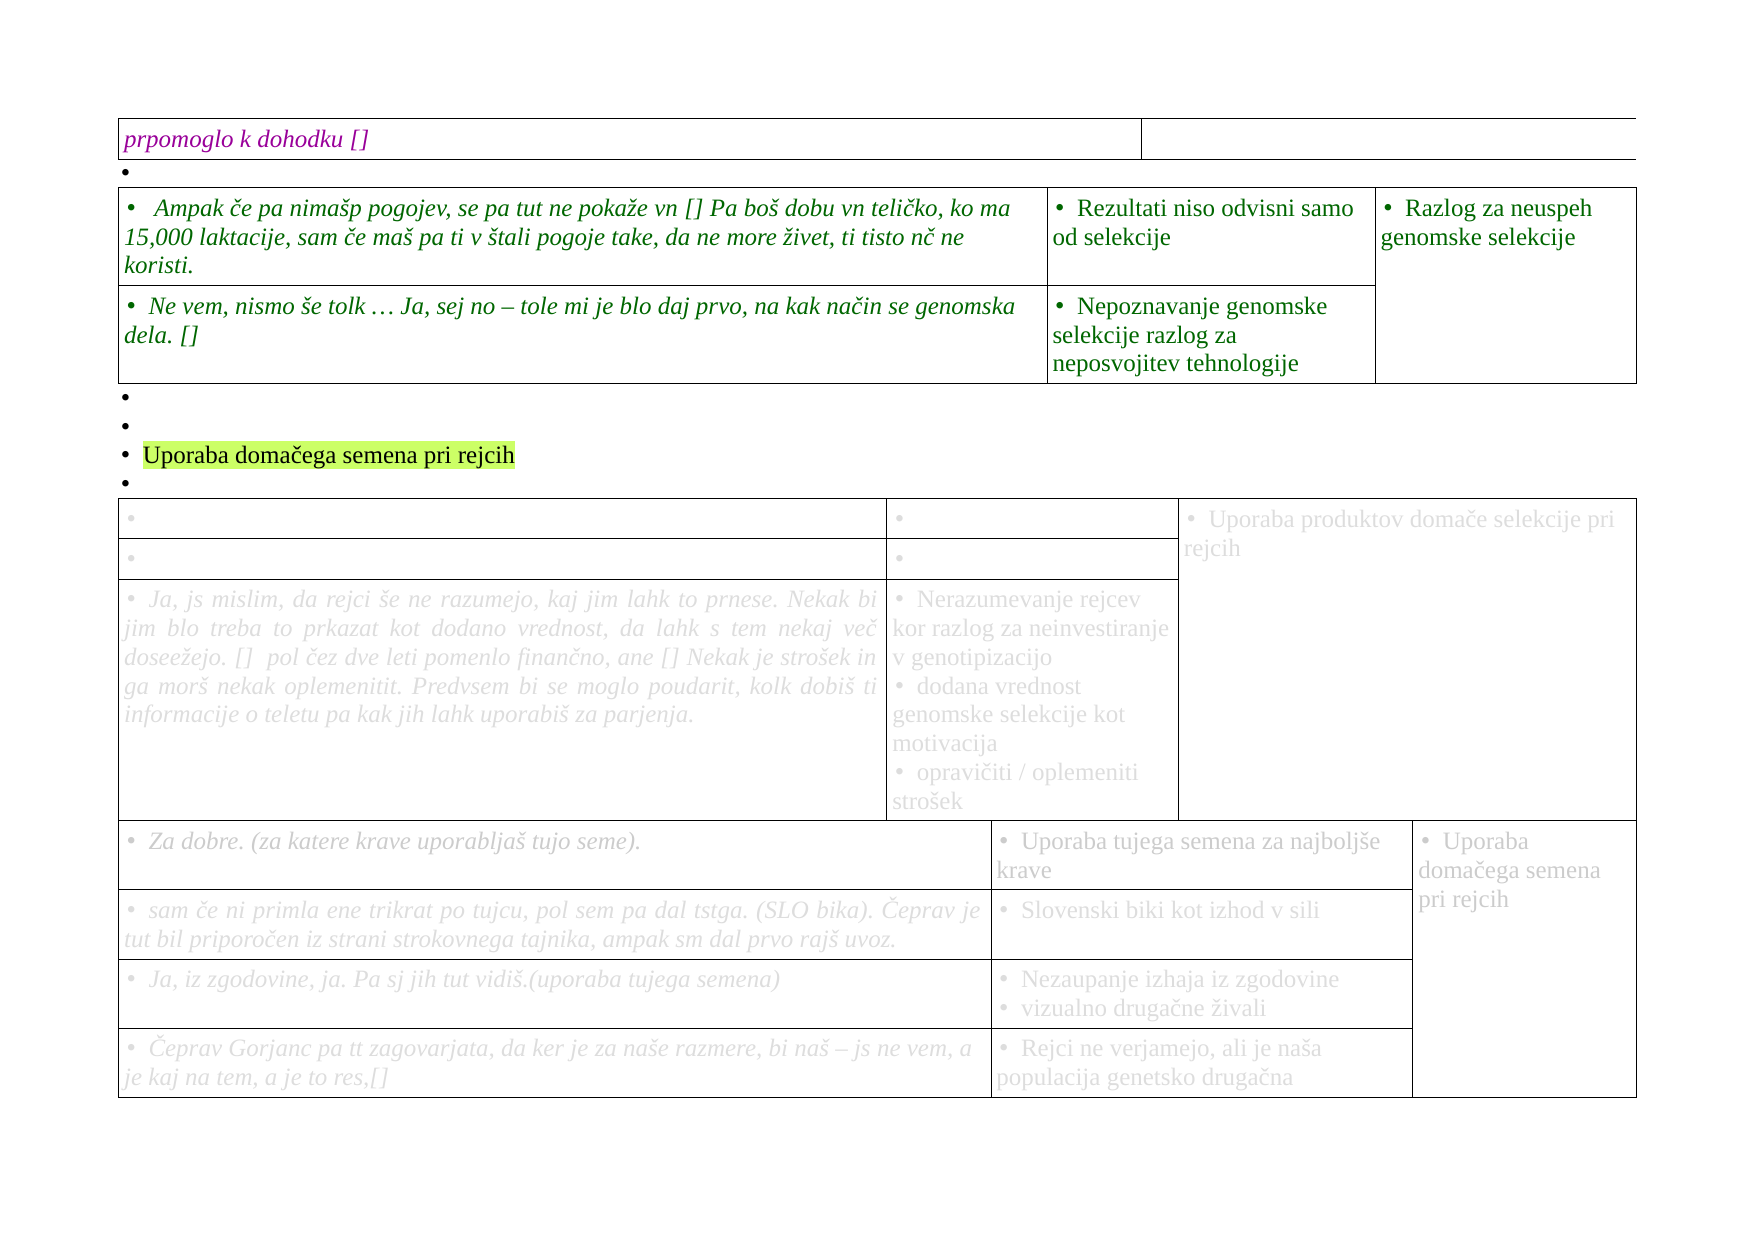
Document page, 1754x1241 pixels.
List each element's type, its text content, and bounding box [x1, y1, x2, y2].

table_header Uporaba domačega semena pri rejcih [1413, 821, 1636, 1097]
table_cell Rejci ne verjamejo, ali je naša populacija genetsko drugačna [992, 1029, 1412, 1097]
table_header [1142, 119, 1636, 158]
table_header prpomoglo k dohodku [] [119, 119, 1141, 158]
table_cell Nerazumevanje rejcev kor razlog za neinvestiranje v genotipizacijo dodana vrednost genomske selekcije kot motivacija opravičiti / oplemeniti strošek [887, 580, 1178, 820]
list Uporaba domačega semena pri rejcih [118, 441, 1636, 469]
table_header Uporaba tujega semena za najboljše krave [992, 821, 1412, 889]
table_cell Ja, js mislim, da rejci še ne razumejo, kaj jim lahk to prnese. Nekak bi jim blo treba to prkazat kot dodano vrednost, da lahk s tem nekaj več doseežejo. [] pol čez dve leti pomenlo finančno, ane [] Nekak je strošek in ga morš nekak oplemenitit. Predvsem bi se moglo poudarit, kolk dobiš ti informacije o teletu pa kak jih lahk uporabiš za parjenja. [119, 580, 886, 820]
table_cell Slovenski biki kot izhod v sili [992, 890, 1412, 958]
table_header Ampak če pa nimašp pogojev, se pa tut ne pokaže vn [] Pa boš dobu vn teličko, ko ma 15,000 laktacije, sam če maš pa ti v štali pogoje take, da ne more živet, ti tisto nč ne koristi. [119, 188, 1047, 285]
table_cell Čeprav Gorjanc pa tt zagovarjata, da ker je za naše razmere, bi naš – js ne vem, a je kaj na tem, a je to res,[] [119, 1029, 991, 1097]
table_cell Nepoznavanje genomske selekcije razlog za neposvojitev tehnologije [1048, 286, 1375, 383]
table_header Uporaba produktov domače selekcije pri rejcih [1179, 499, 1636, 820]
table_header Razlog za neuspeh genomske selekcije [1376, 188, 1636, 383]
table_header Rezultati niso odvisni samo od selekcije [1048, 188, 1375, 285]
table_cell Nezaupanje izhaja iz zgodovine vizualno drugačne živali [992, 960, 1412, 1027]
table_cell [119, 539, 886, 579]
table_header [119, 499, 886, 538]
table_cell Ja, iz zgodovine, ja. Pa sj jih tut vidiš.(uporaba tujega semena) [119, 960, 991, 1027]
table_header Za dobre. (za katere krave uporabljaš tujo seme). [119, 821, 991, 889]
table_cell [887, 539, 1178, 579]
table_cell Ne vem, nismo še tolk … Ja, sej no – tole mi je blo daj prvo, na kak način se genomska dela. [] [119, 286, 1047, 383]
table_cell sam če ni primla ene trikrat po tujcu, pol sem pa dal tstga. (SLO bika). Čeprav je tut bil priporočen iz strani strokovnega tajnika, ampak sm dal prvo rajš uvoz. [119, 890, 991, 958]
table_header [887, 499, 1178, 538]
